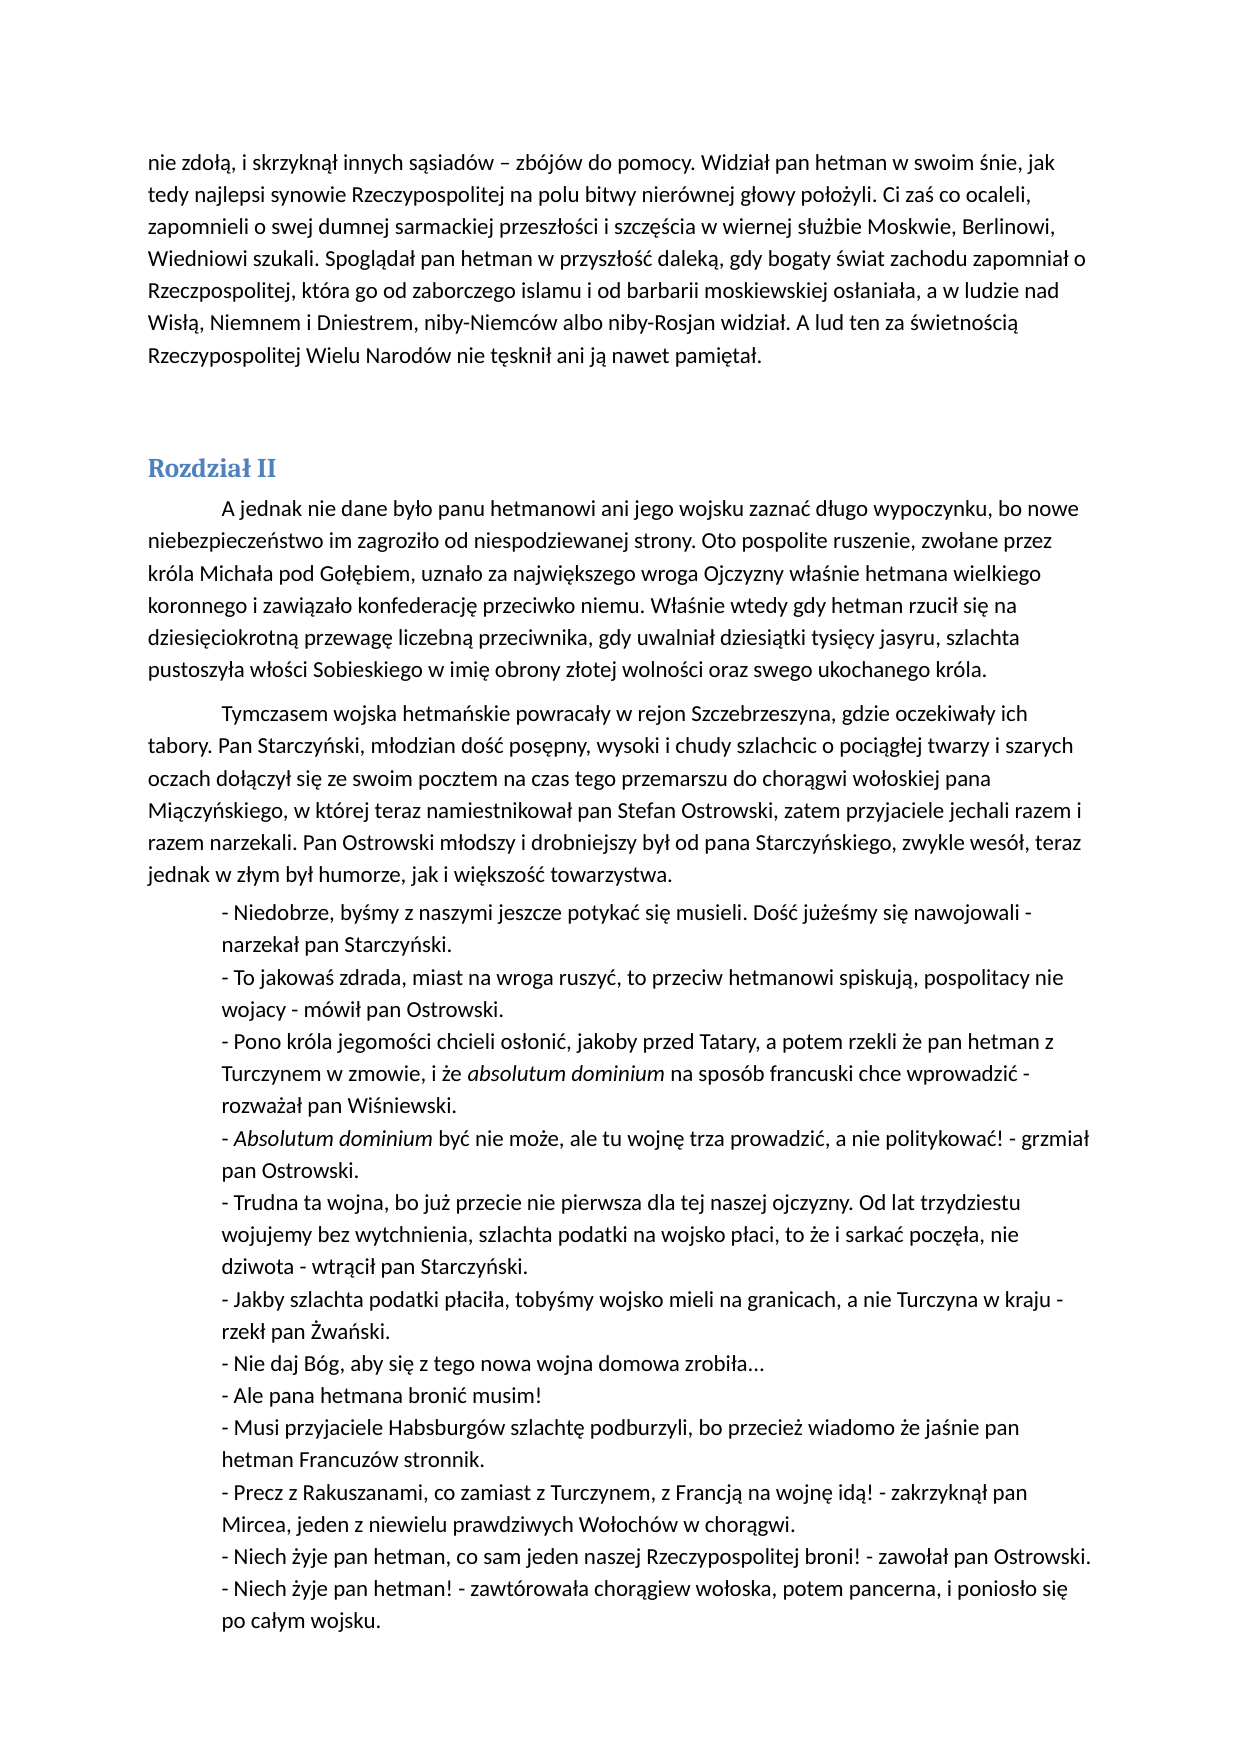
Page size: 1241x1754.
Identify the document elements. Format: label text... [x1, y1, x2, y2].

text - Jakby szlachta podatki płaciła, tobyśmy wojsko mieli na granicach, a nie Turczyna w kraju - rzekł pan Żwański. [221, 1285, 1093, 1345]
text nie zdołą, i skrzyknął innych sąsiadów – zbójów do pomocy. Widział pan hetman w swoim śnie, jak tedy najlepsi synowie Rzeczypospolitej na polu bitwy nierównej głowy położyli. Ci zaś co ocaleli, zapomnieli o swej dumnej sarmackiej przeszłości i szczęścia w wiernej służbie Moskwie, Berlinowi, Wiedniowi szukali. Spoglądał pan hetman w przyszłość daleką, gdy bogaty świat zachodu zapomniał o Rzeczpospolitej, która go od zaborczego islamu i od barbarii moskiewskiej osłaniała, a w ludzie nad Wisłą, Niemnem i Dniestrem, niby-Niemców albo niby-Rosjan widział. A lud ten za świetnością Rzeczypospolitej Wielu Narodów nie tęsknił ani ją nawet pamiętał. [148, 148, 1093, 369]
text - Pono króla jegomości chcieli osłonić, jakoby przed Tatary, a potem rzekli że pan hetman z Turczynem w zmowie, i że absolutum dominium na sposób francuski chce wprowadzić - rozważał pan Wiśniewski. [221, 1027, 1093, 1119]
text - Musi przyjaciele Habsburgów szlachtę podburzyli, bo przecież wiadomo że jaśnie pan hetman Francuzów stronnik. [221, 1413, 1093, 1474]
text - Nie daj Bóg, aby się z tego nowa wojna domowa zrobiła... [221, 1349, 1093, 1377]
text - To jakowaś zdrada, miast na wroga ruszyć, to przeciw hetmanowi spiskują, pospolitacy nie wojacy - mówił pan Ostrowski. [221, 963, 1093, 1023]
text - Niech żyje pan hetman! - zawtórowała chorągiew wołoska, potem pancerna, i poniosło się po całym wojsku. [221, 1574, 1093, 1634]
text A jednak nie dane było panu hetmanowi ani jego wojsku zaznać długo wypoczynku, bo nowe niebezpieczeństwo im zagroziło od niespodziewanej strony. Oto pospolite ruszenie, zwołane przez króla Michała pod Gołębiem, uznało za największego wroga Ojczyzny właśnie hetmana wielkiego koronnego i zawiązało konfederację przeciwko niemu. Właśnie wtedy gdy hetman rzucił się na dziesięciokrotną przewagę liczebną przeciwnika, gdy uwalniał dziesiątki tysięcy jasyru, szlachta pustoszyła włości Sobieskiego w imię obrony złotej wolności oraz swego ukochanego króla. [148, 494, 1093, 683]
text - Trudna ta wojna, bo już przecie nie pierwsza dla tej naszej ojczyzny. Od lat trzydziestu wojujemy bez wytchnienia, szlachta podatki na wojsko płaci, to że i sarkać poczęła, nie dziwota - wtrącił pan Starczyński. [221, 1188, 1093, 1281]
subtitle Rozdział II [148, 453, 1093, 484]
text - Precz z Rakuszanami, co zamiast z Turczynem, z Francją na wojnę idą! - zakrzyknął pan Mircea, jeden z niewielu prawdziwych Wołochów w chorągwi. [221, 1478, 1093, 1538]
text Tymczasem wojska hetmańskie powracały w rejon Szczebrzeszyna, gdzie oczekiwały ich tabory. Pan Starczyński, młodzian dość posępny, wysoki i chudy szlachcic o pociągłej twarzy i szarych oczach dołączył się ze swoim pocztem na czas tego przemarszu do chorągwi wołoskiej pana Miączyńskiego, w której teraz namiestnikował pan Stefan Ostrowski, zatem przyjaciele jechali razem i razem narzekali. Pan Ostrowski młodszy i drobniejszy był od pana Starczyńskiego, zwykle wesół, teraz jednak w złym był humorze, jak i większość towarzystwa. [148, 699, 1093, 888]
text - Niech żyje pan hetman, co sam jeden naszej Rzeczypospolitej broni! - zawołał pan Ostrowski. [221, 1542, 1093, 1570]
text - Ale pana hetmana bronić musim! [221, 1381, 1093, 1409]
text - Niedobrze, byśmy z naszymi jeszcze potykać się musieli. Dość jużeśmy się nawojowali - narzekał pan Starczyński. [221, 898, 1093, 959]
text - Absolutum dominium być nie może, ale tu wojnę trza prowadzić, a nie politykować! - grzmiał pan Ostrowski. [221, 1124, 1093, 1184]
